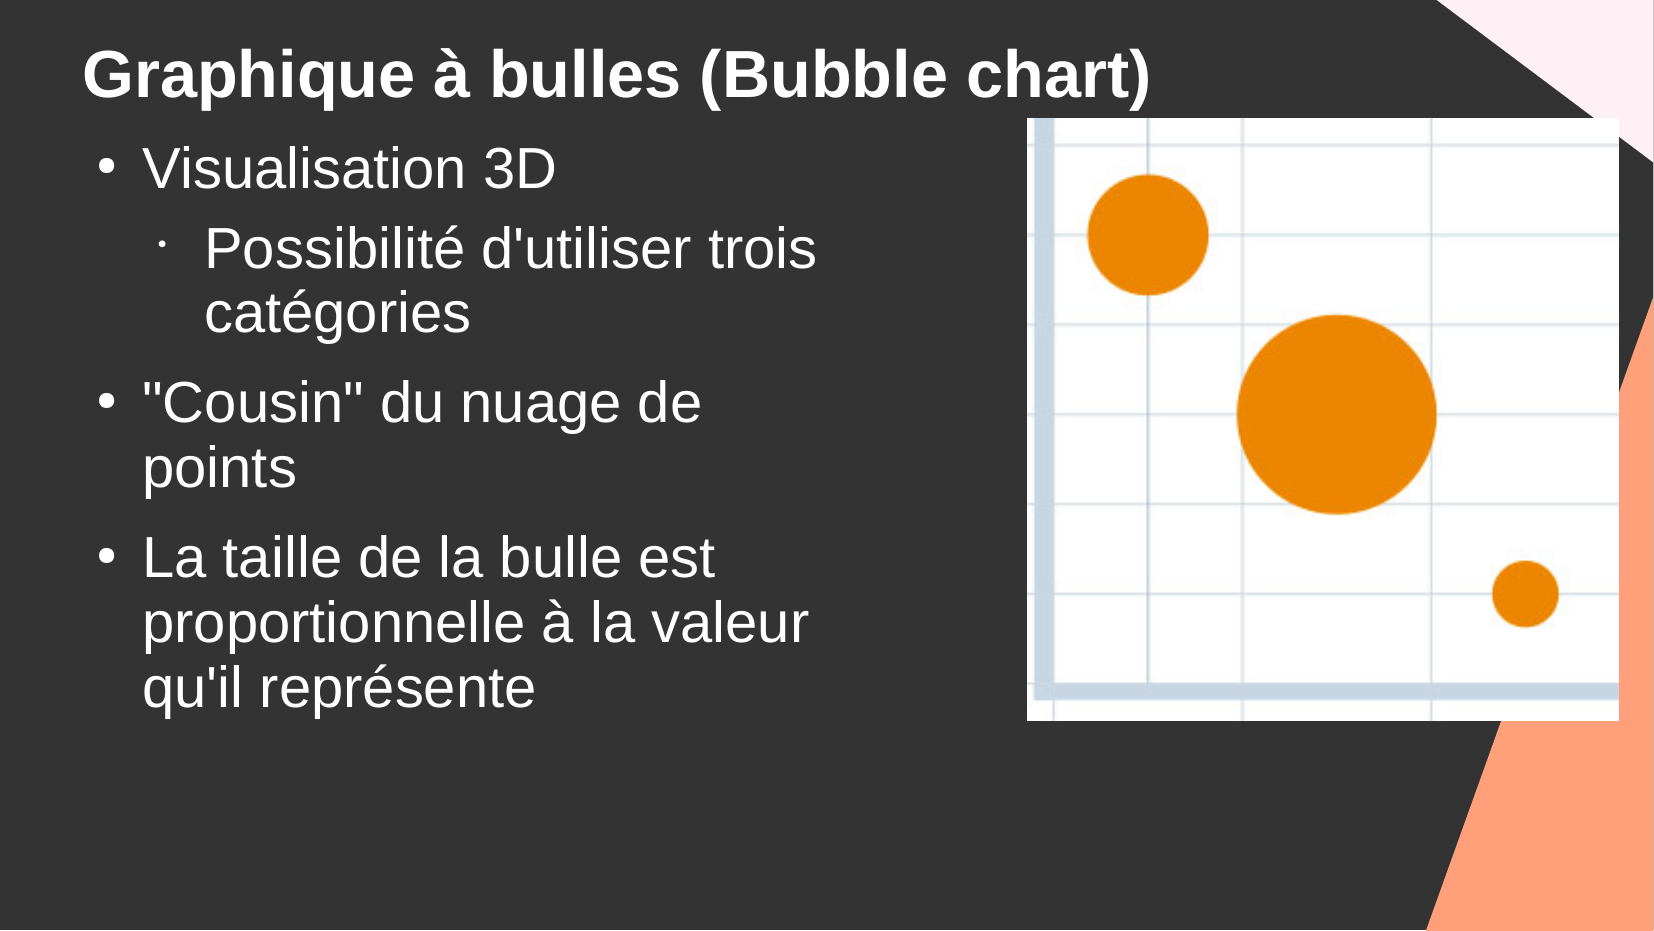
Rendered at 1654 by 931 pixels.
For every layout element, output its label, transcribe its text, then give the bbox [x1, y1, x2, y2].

text_box [1425, 294, 1654, 931]
text_box [1436, 0, 1654, 163]
title Graphique à bulles (Bubble chart) [82, 37, 1571, 115]
picture [1027, 118, 1619, 721]
list Visualisation 3D Possibilité d'utiliser trois catégories "Cousin" du nuage de points La taille de la bulle est proportionnelle à la valeur qu'il représente [80, 135, 863, 721]
